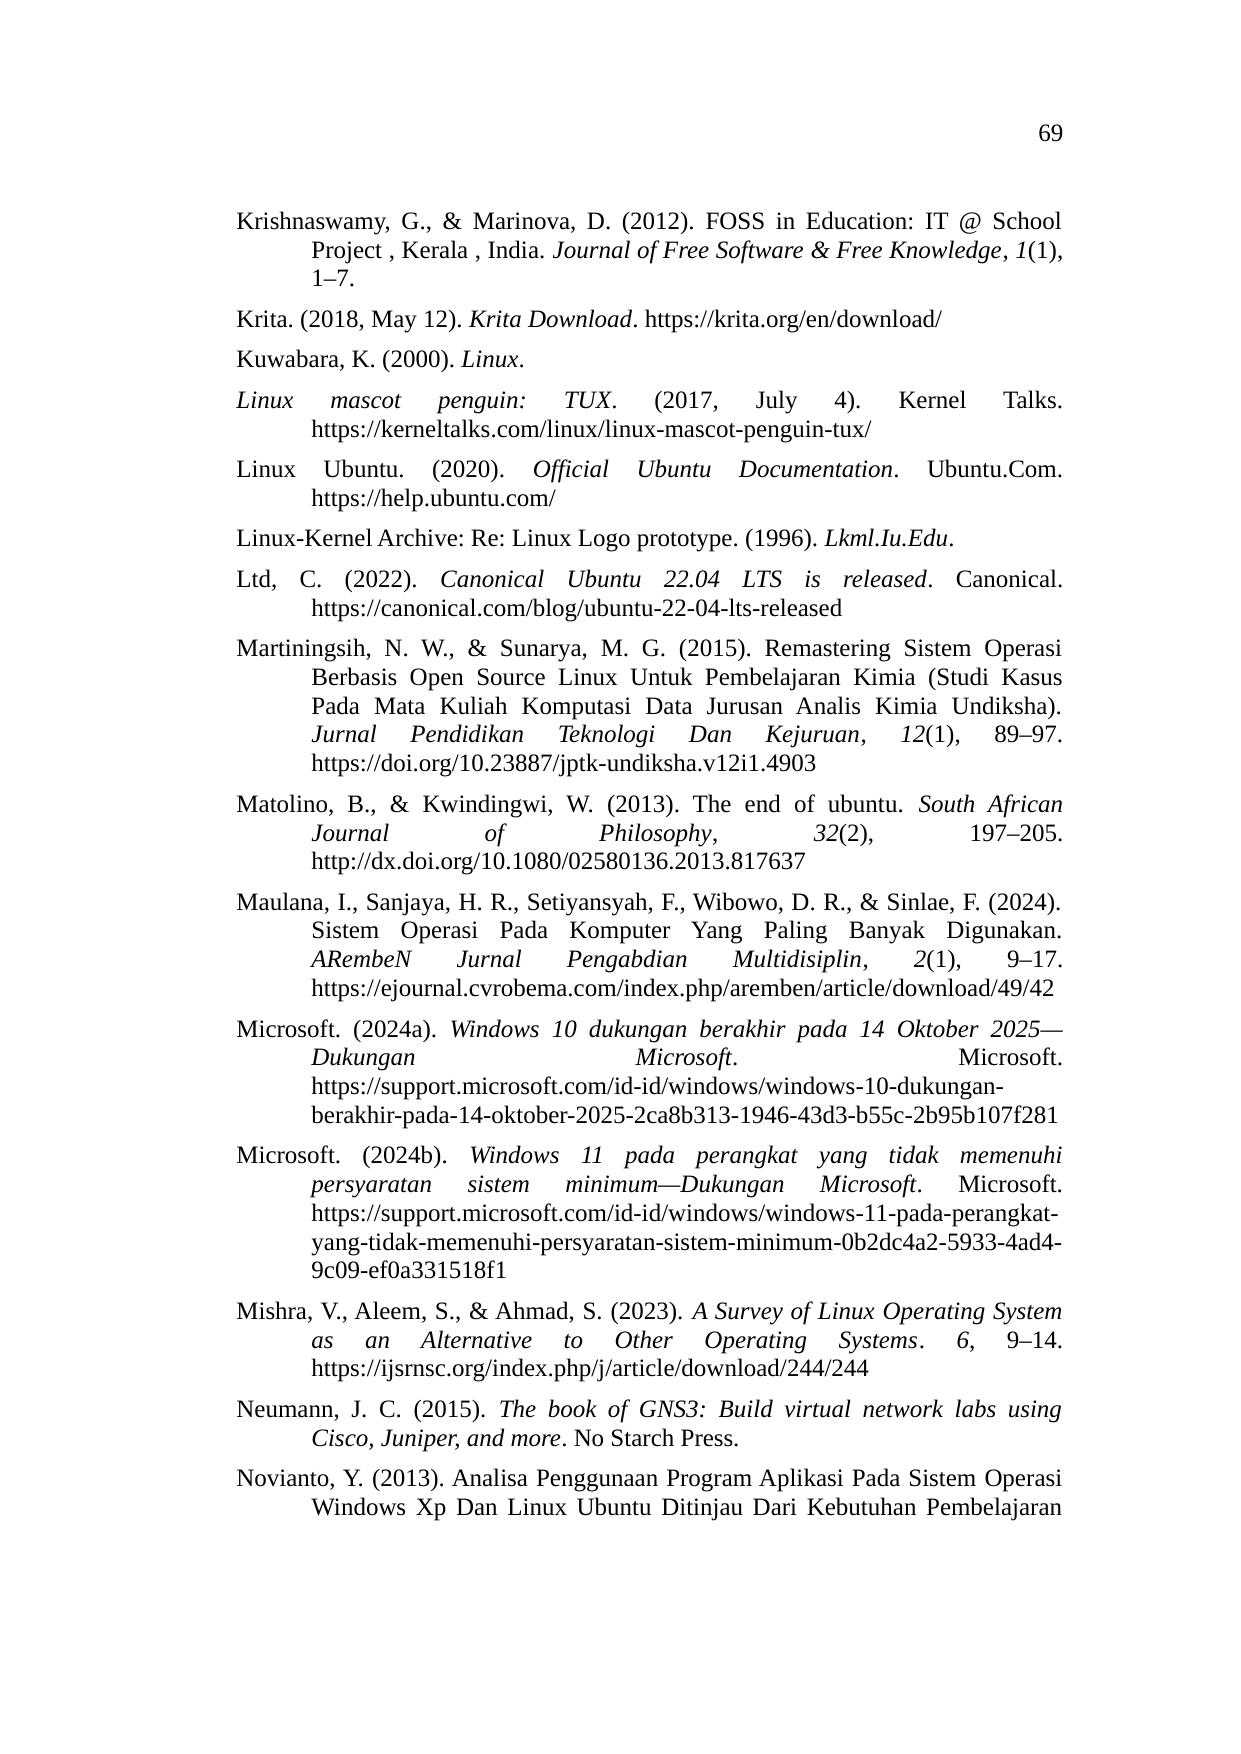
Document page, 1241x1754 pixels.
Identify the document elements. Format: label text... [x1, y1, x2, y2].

text Linux Ubuntu. (2020). Official Ubuntu Documentation. Ubuntu.Com. https://help.ubuntu.com/ [236, 454, 1063, 512]
text Krishnaswamy, G., & Marinova, D. (2012). FOSS in Education: IT @ School Project , Kerala , India. Journal of Free Software & Free Knowledge, 1(1), 1–7. [236, 206, 1063, 292]
text Maulana, I., Sanjaya, H. R., Setiyansyah, F., Wibowo, D. R., & Sinlae, F. (2024). Sistem Operasi Pada Komputer Yang Paling Banyak Digunakan. ARembeN Jurnal Pengabdian Multidisiplin, 2(1), 9–17. https://ejournal.cvrobema.com/index.php/aremben/article/download/49/42 [236, 887, 1063, 1002]
text Matolino, B., & Kwindingwi, W. (2013). The end of ubuntu. South African Journal of Philosophy, 32(2), 197–205. http://dx.doi.org/10.1080/02580136.2013.817637 [236, 789, 1063, 875]
text Martiningsih, N. W., & Sunarya, M. G. (2015). Remastering Sistem Operasi Berbasis Open Source Linux Untuk Pembelajaran Kimia (Studi Kasus Pada Mata Kuliah Komputasi Data Jurusan Analis Kimia Undiksha). Jurnal Pendidikan Teknologi Dan Kejuruan, 12(1), 89–97. https://doi.org/10.23887/jptk-undiksha.v12i1.4903 [236, 633, 1063, 777]
text Mishra, V., Aleem, S., & Ahmad, S. (2023). A Survey of Linux Operating System as an Alternative to Other Operating Systems. 6, 9–14. https://ijsrnsc.org/index.php/j/article/download/244/244 [236, 1296, 1063, 1382]
text Linux-Kernel Archive: Re: Linux Logo prototype. (1996). Lkml.Iu.Edu. [236, 523, 1063, 552]
text Krita. (2018, May 12). Krita Download. https://krita.org/en/download/ [236, 304, 1063, 333]
text Microsoft. (2024b). Windows 11 pada perangkat yang tidak memenuhi persyaratan sistem minimum—Dukungan Microsoft. Microsoft. https://support.microsoft.com/id-id/windows/windows-11-pada-perangkat-yang-tidak-memenuhi-persyaratan-sistem-minimum-0b2dc4a2-5933-4ad4-9c09-ef0a331518f1 [236, 1140, 1063, 1284]
text Linux mascot penguin: TUX. (2017, July 4). Kernel Talks. https://kerneltalks.com/linux/linux-mascot-penguin-tux/ [236, 385, 1063, 442]
text Novianto, Y. (2013). Analisa Penggunaan Program Aplikasi Pada Sistem Operasi Windows Xp Dan Linux Ubuntu Ditinjau Dari Kebutuhan Pembelajaran [236, 1463, 1063, 1521]
text Ltd, C. (2022). Canonical Ubuntu 22.04 LTS is released. Canonical. https://canonical.com/blog/ubuntu-22-04-lts-released [236, 564, 1063, 622]
text Neumann, J. C. (2015). The book of GNS3: Build virtual network labs using Cisco, Juniper, and more. No Starch Press. [236, 1394, 1063, 1451]
text Microsoft. (2024a). Windows 10 dukungan berakhir pada 14 Oktober 2025—Dukungan Microsoft. Microsoft. https://support.microsoft.com/id-id/windows/windows-10-dukungan-berakhir-pada-14-oktober-2025-2ca8b313-1946-43d3-b55c-2b95b107f281 [236, 1014, 1063, 1129]
text Kuwabara, K. (2000). Linux. [236, 344, 1063, 373]
